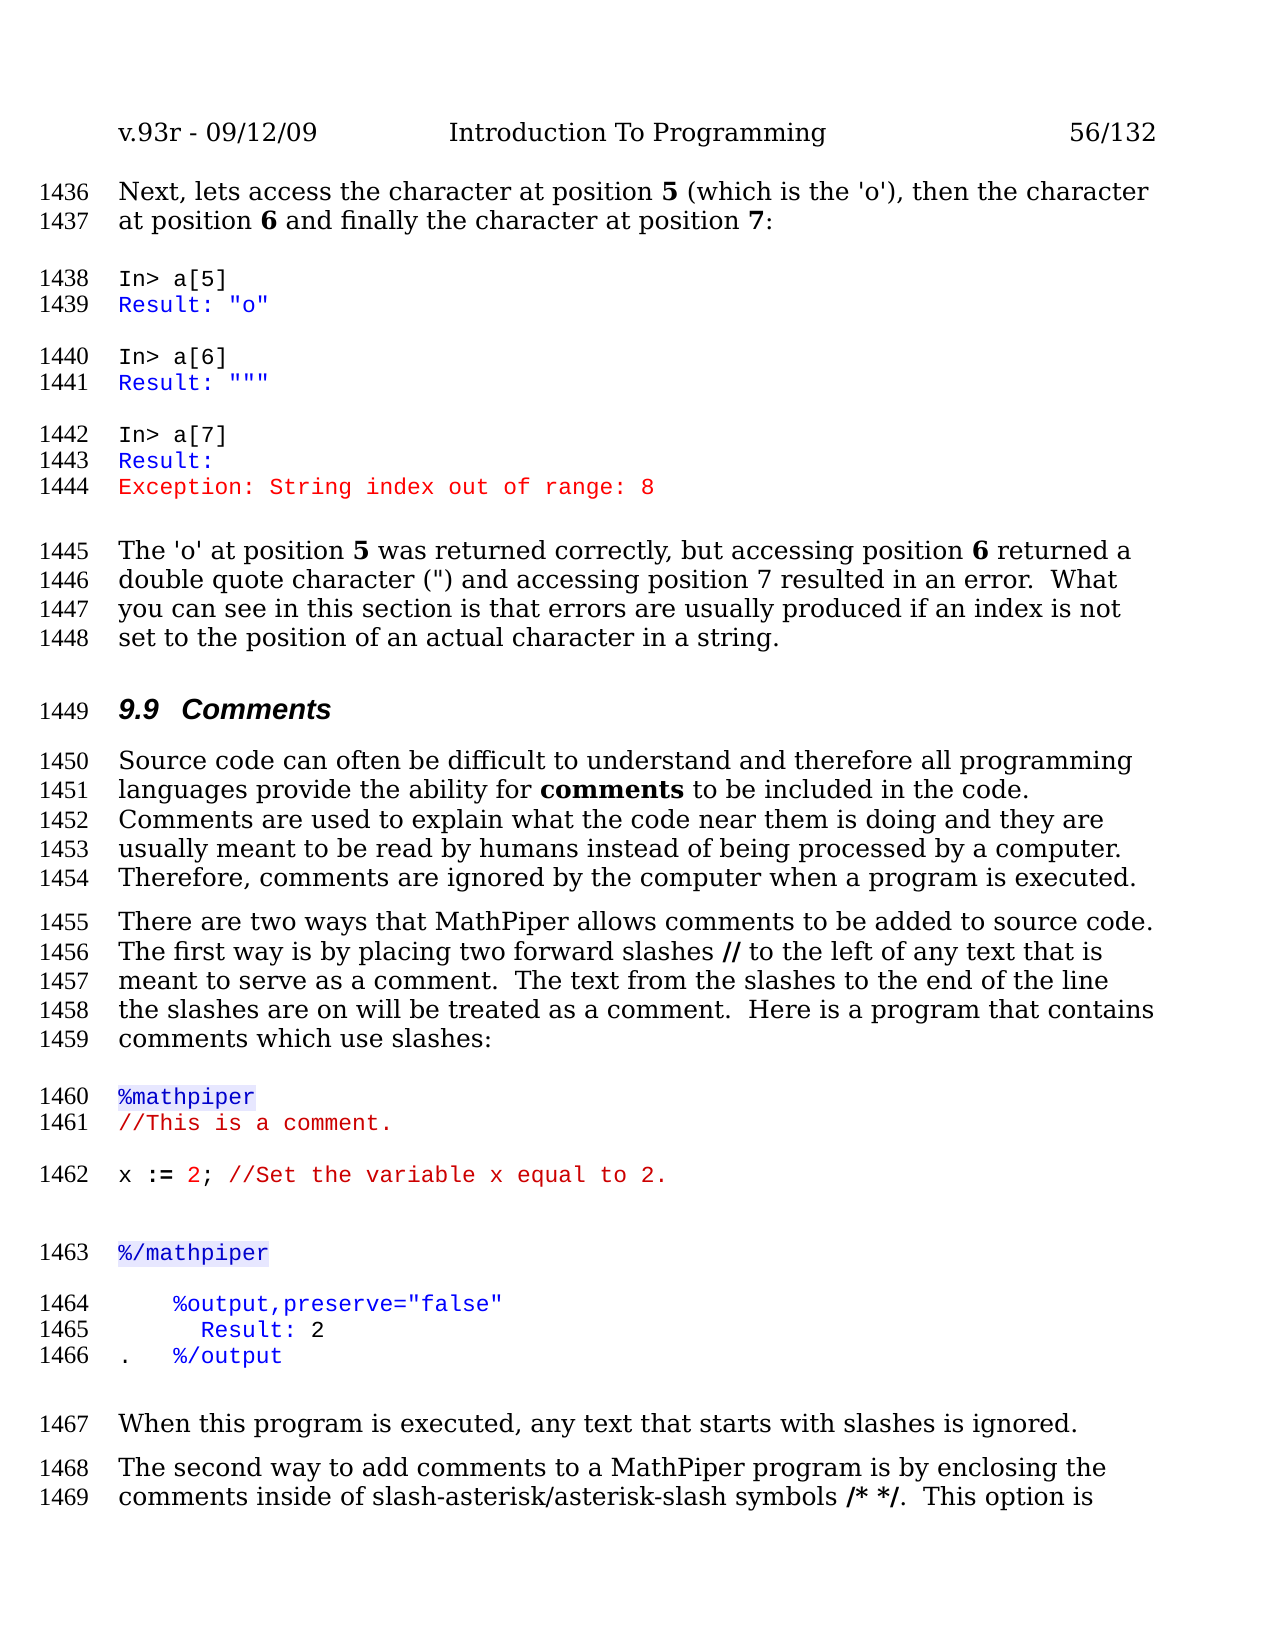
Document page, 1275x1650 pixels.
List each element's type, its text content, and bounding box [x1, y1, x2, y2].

text Result: "o" [118, 293, 1157, 319]
text %/mathpiper [118, 1241, 1157, 1267]
subtitle Comments [118, 692, 1157, 725]
text Result: [118, 449, 1157, 475]
text %mathpiper [118, 1085, 1157, 1111]
text In> a[6] [118, 345, 1157, 371]
text The second way to add comments to a MathPiper program is by enclosing the comments inside of slash-asterisk/asterisk-slash symbols /* */. This option is [118, 1453, 1157, 1512]
text In> a[5] [118, 267, 1157, 293]
text Exception: String index out of range: 8 [118, 475, 1157, 501]
text In> a[7] [118, 423, 1157, 449]
text Source code can often be difficult to understand and therefore all programming languages provide the ability for comments to be included in the code. Comments are used to explain what the code near them is doing and they are usually meant to be read by humans instead of being processed by a computer. Therefore, comments are ignored by the computer when a program is executed. [118, 746, 1157, 892]
text The 'o' at position 5 was returned correctly, but accessing position 6 returned a double quote character (") and accessing position 7 resulted in an error. What you can see in this section is that errors are usually produced if an index is not set to the position of an actual character in a string. [118, 536, 1157, 653]
text %output,preserve="false" [118, 1293, 1157, 1319]
text . %/output [118, 1345, 1157, 1371]
text //This is a comment. [118, 1111, 1157, 1137]
text There are two ways that MathPiper allows comments to be added to source code. The first way is by placing two forward slashes // to the left of any text that is meant to serve as a comment. The text from the slashes to the end of the line the slashes are on will be treated as a comment. Here is a program that contains comments which use slashes: [118, 907, 1157, 1053]
text When this program is executed, any text that starts with slashes is ignored. [118, 1409, 1157, 1438]
text Next, lets access the character at position 5 (which is the 'o'), then the character at position 6 and finally the character at position 7: [118, 177, 1157, 236]
text x := 2; //Set the variable x equal to 2. [118, 1163, 1157, 1189]
text Result: """ [118, 371, 1157, 397]
text Result: 2 [118, 1319, 1157, 1345]
